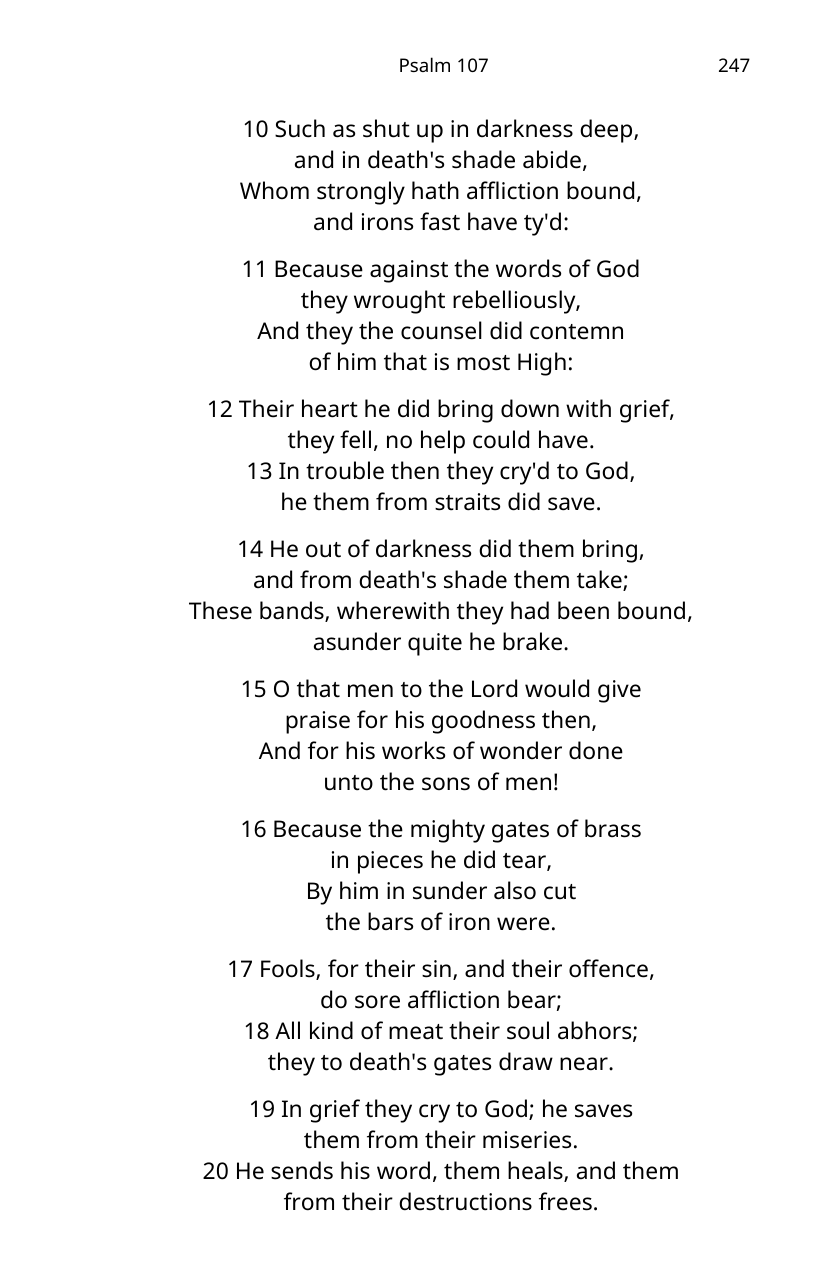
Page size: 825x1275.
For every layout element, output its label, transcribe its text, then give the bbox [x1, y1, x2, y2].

text 11 Because against the words of God they wrought rebelliously, And they the counsel did contemn of him that is most High: [132, 252, 750, 377]
text 14 He out of darkness did them bring, and from death's shade them take; These bands, wherewith they had been bound, asunder quite he brake. [132, 532, 750, 657]
text 17 Fools, for their sin, and their offence, do sore affliction bear; 18 All kind of meat their soul abhors; they to death's gates draw near. [132, 952, 750, 1077]
text 19 In grief they cry to God; he saves them from their miseries. 20 He sends his word, them heals, and them from their destructions frees. [132, 1092, 750, 1217]
text 15 O that men to the Lord would give praise for his goodness then, And for his works of wonder done unto the sons of men! [132, 672, 750, 797]
text 12 Their heart he did bring down with grief, they fell, no help could have. 13 In trouble then they cry'd to God, he them from straits did save. [132, 392, 750, 517]
text 10 Such as shut up in darkness deep, and in death's shade abide, Whom strongly hath affliction bound, and irons fast have ty'd: [132, 112, 750, 237]
text 16 Because the mighty gates of brass in pieces he did tear, By him in sunder also cut the bars of iron were. [132, 812, 750, 937]
